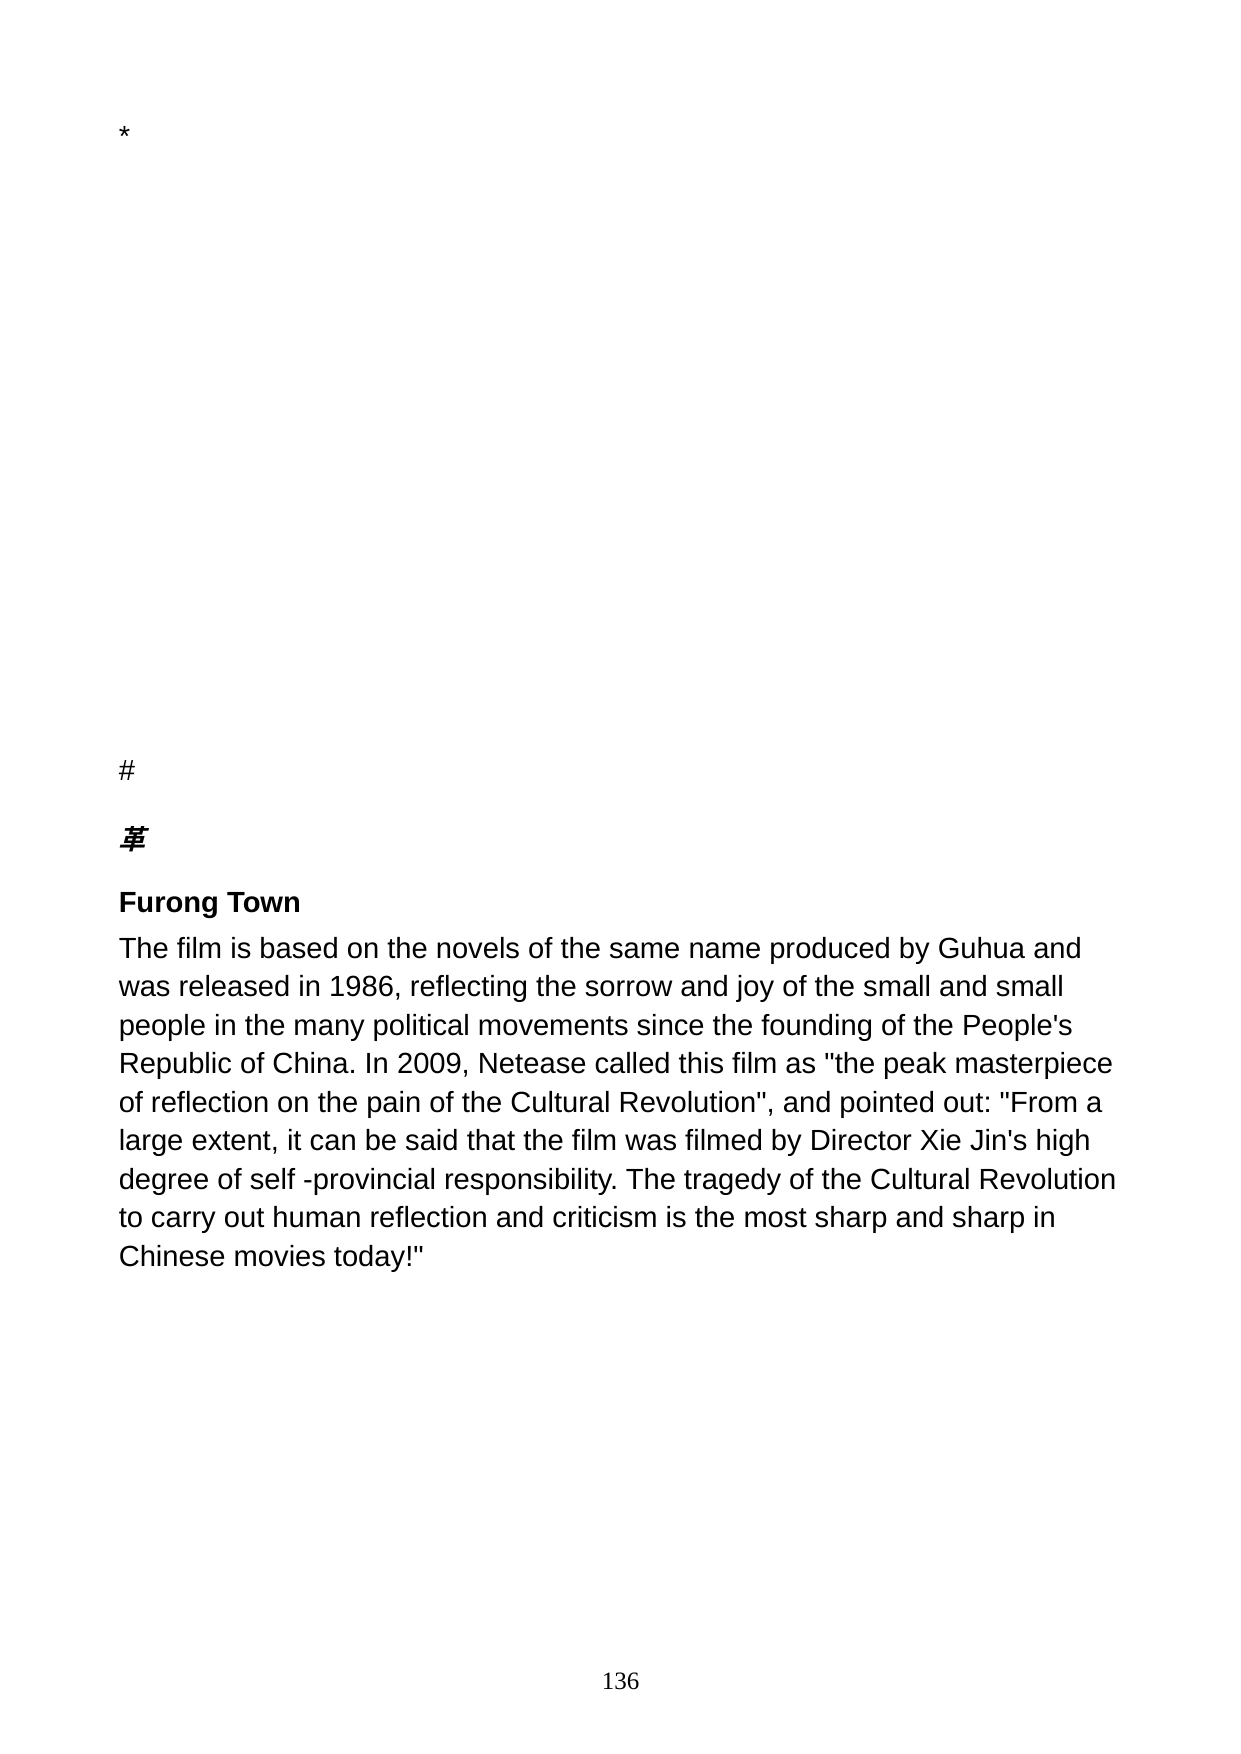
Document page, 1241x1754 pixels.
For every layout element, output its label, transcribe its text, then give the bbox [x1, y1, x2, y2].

subtitle 革 [118, 818, 1122, 858]
text The film is based on the novels of the same name produced by Guhua and was released in 1986, reflecting the sorrow and joy of the small and small people in the many political movements since the founding of the People's Republic of China. In 2009, Netease called this film as "the peak masterpiece of reflection on the pain of the Cultural Revolution", and pointed out: "From a large extent, it can be said that the film was filmed by Director Xie Jin's high degree of self -provincial responsibility. The tragedy of the Cultural Revolution to carry out human reflection and criticism is the most sharp and sharp in Chinese movies today!" [118, 931, 1122, 1273]
text * # [118, 118, 1122, 786]
subtitle Furong Town [118, 885, 1122, 918]
